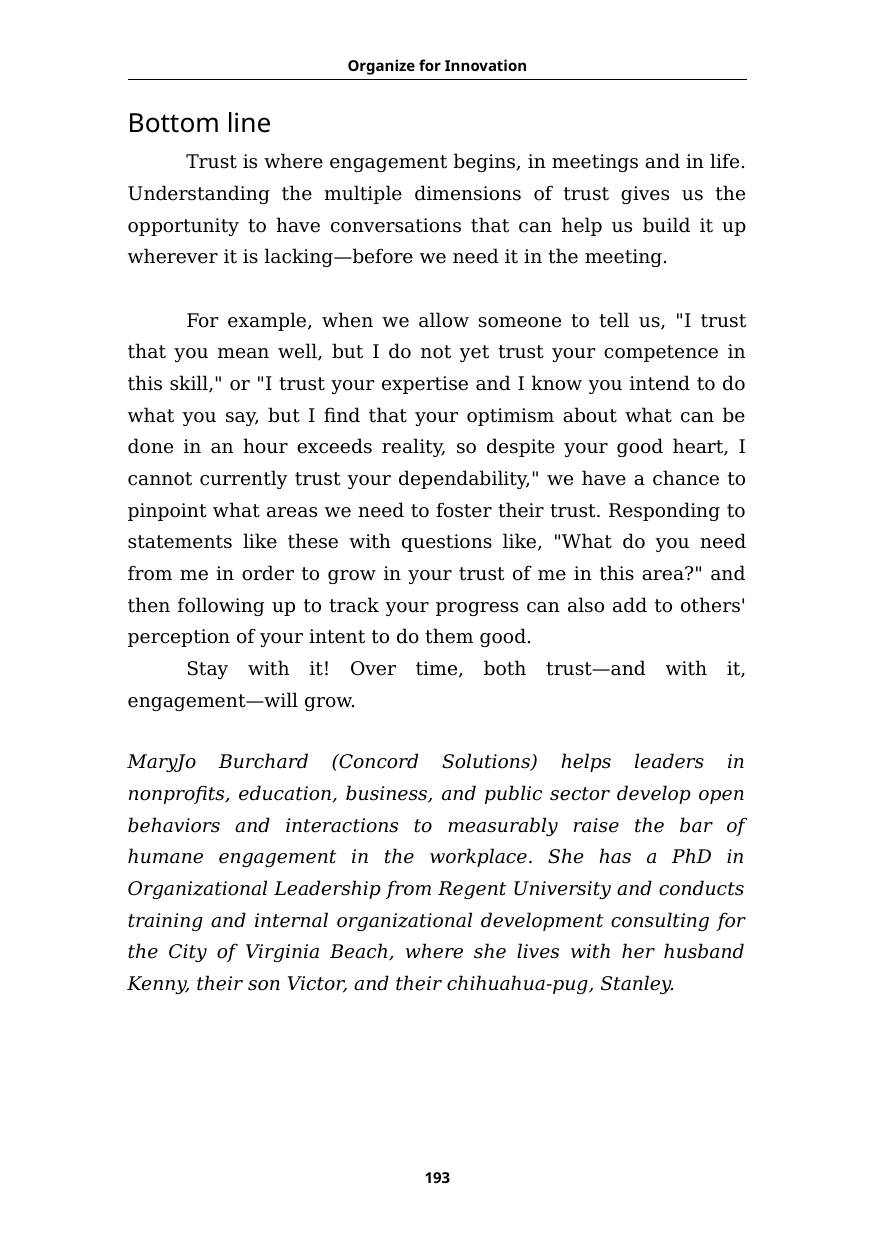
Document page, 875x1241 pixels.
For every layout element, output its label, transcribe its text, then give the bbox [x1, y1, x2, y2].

text Trust is where engagement begins, in meetings and in life. Understanding the multiple dimensions of trust gives us the opportunity to have conversations that can help us build it up wherever it is lacking—before we need it in the meeting. [127, 152, 747, 268]
text For example, when we allow someone to tell us, "I trust that you mean well, but I do not yet trust your competence in this skill," or "I trust your expertise and I know you intend to do what you say, but I find that your optimism about what can be done in an hour exceeds reality, so despite your good heart, I cannot currently trust your dependability," we have a chance to pinpoint what areas we need to foster their trust. Responding to statements like these with questions like, "What do you need from me in order to grow in your trust of me in this area?" and then following up to track your progress can also add to others' perception of your intent to do them good. [127, 310, 747, 648]
text MaryJo Burchard (Concord Solutions) helps leaders in nonprofits, education, business, and public sector develop open behaviors and interactions to measurably raise the bar of humane engagement in the workplace. She has a PhD in Organizational Leadership from Regent University and conducts training and internal organizational development consulting for the City of Virginia Beach, where she lives with her husband Kenny, their son Victor, and their chihuahua-pug, Stanley. [127, 752, 747, 995]
subtitle Bottom line [127, 109, 747, 139]
text Stay with it! Over time, both trust—and with it, engagement—will grow. [127, 658, 747, 712]
